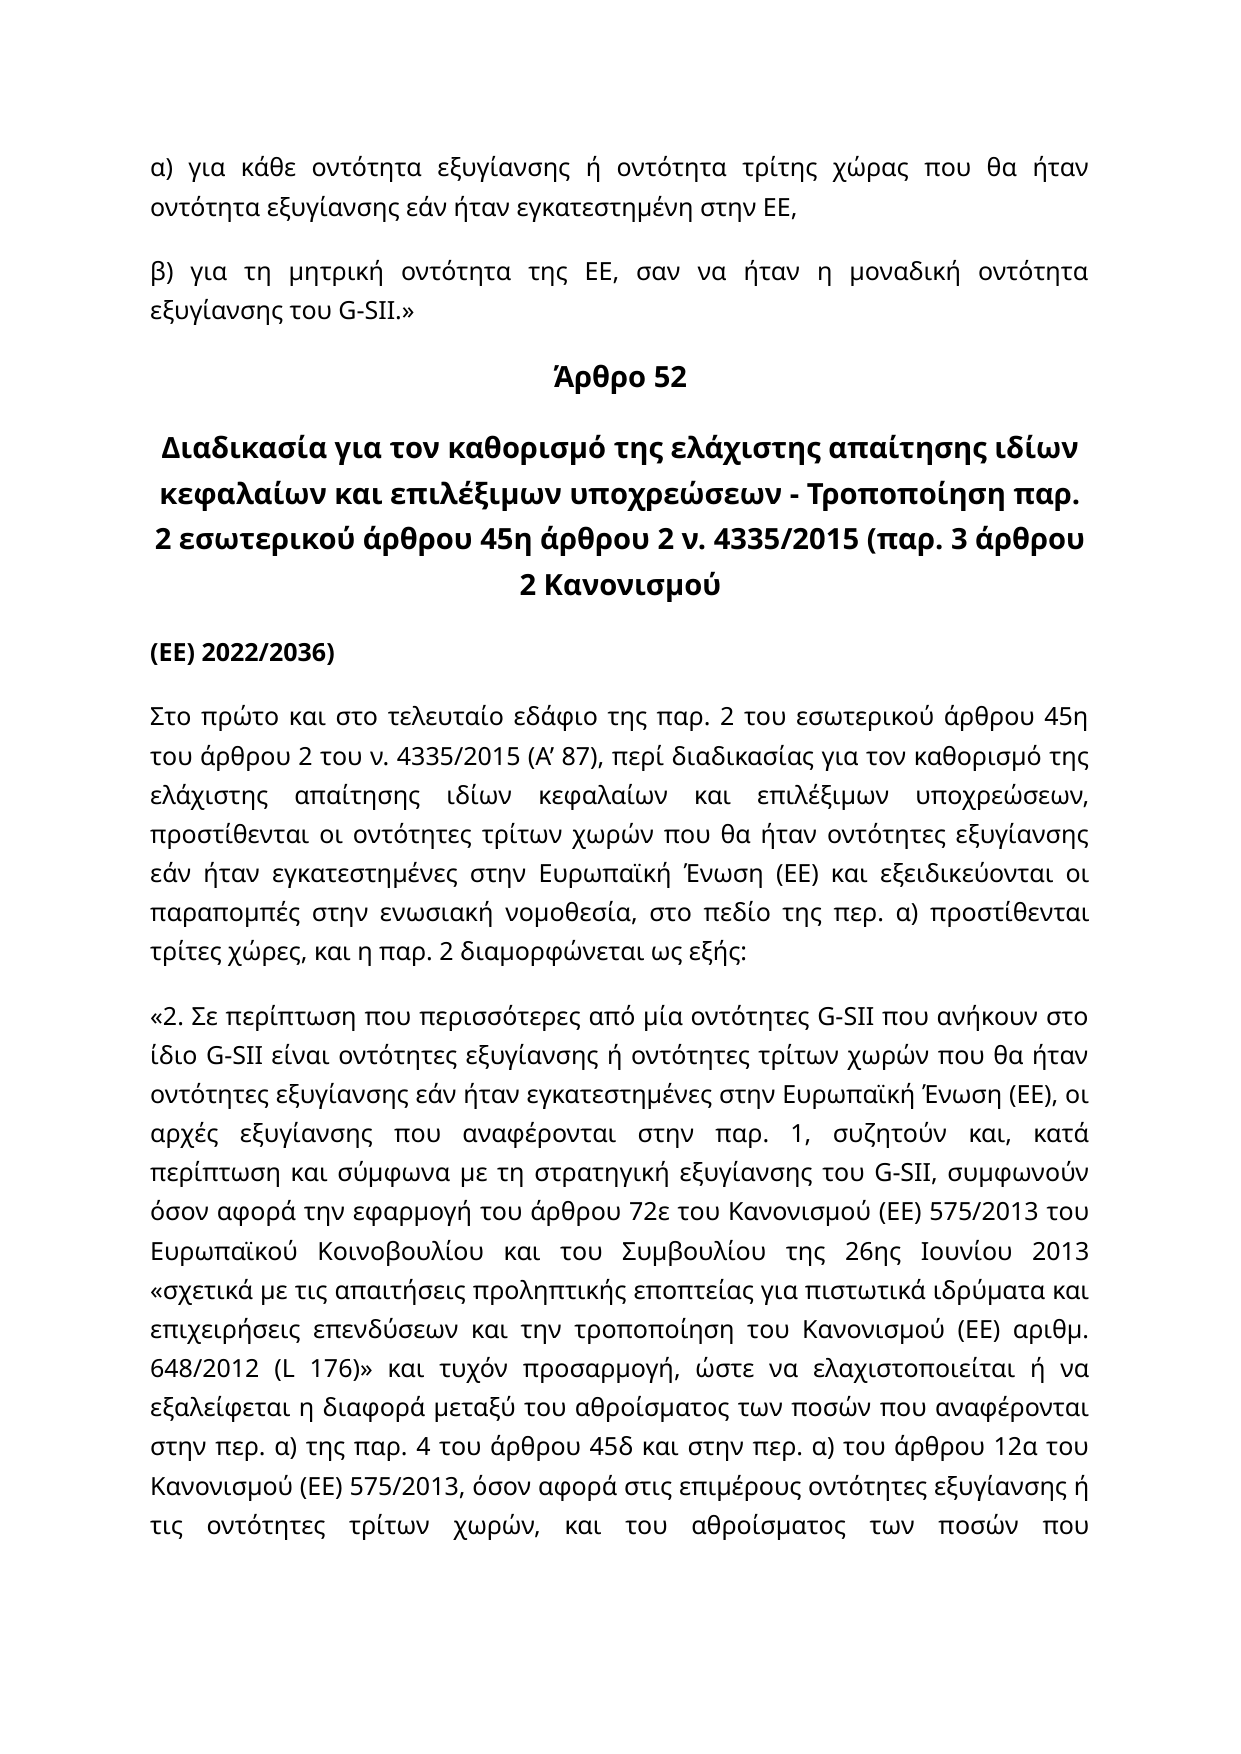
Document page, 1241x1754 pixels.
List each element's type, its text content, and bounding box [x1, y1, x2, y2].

text «2. Σε περίπτωση που περισσότερες από μία οντότητες G-SII που ανήκουν στο ίδιο G-SII είναι οντότητες εξυγίανσης ή οντότητες τρίτων χωρών που θα ήταν οντότητες εξυγίανσης εάν ήταν εγκατεστημένες στην Ευρωπαϊκή Ένωση (ΕΕ), οι αρχές εξυγίανσης που αναφέρονται στην παρ. 1, συζητούν και, κατά περίπτωση και σύμφωνα με τη στρατηγική εξυγίανσης του G-SII, συμφωνούν όσον αφορά την εφαρμογή του άρθρου 72ε του Κανονισμού (ΕΕ) 575/2013 του Ευρωπαϊκού Κοινοβουλίου και του Συμβουλίου της 26ης Ιουνίου 2013 «σχετικά με τις απαιτήσεις προληπτικής εποπτείας για πιστωτικά ιδρύματα και επιχειρήσεις επενδύσεων και την τροποποίηση του Κανονισμού (ΕΕ) αριθμ. 648/2012 (L 176)» και τυχόν προσαρμογή, ώστε να ελαχιστοποιείται ή να εξαλείφεται η διαφορά μεταξύ του αθροίσματος των ποσών που αναφέρονται στην περ. α) της παρ. 4 του άρθρου 45δ και στην περ. α) του άρθρου 12α του Κανονισμού (ΕΕ) 575/2013, όσον αφορά στις επιμέρους οντότητες εξυγίανσης ή τις οντότητες τρίτων χωρών, και του αθροίσματος των ποσών που [150, 998, 1090, 1541]
subtitle Διαδικασία για τον καθορισμό της ελάχιστης απαίτησης ιδίων κεφαλαίων και επιλέξιμων υποχρεώσεων - Τροποποίηση παρ. 2 εσωτερικού άρθρου 45η άρθρου 2 ν. 4335/2015 (παρ. 3 άρθρου 2 Κανονισμού [150, 427, 1090, 604]
subtitle Άρθρο 52 [150, 357, 1090, 396]
text β) για τη μητρική οντότητα της ΕΕ, σαν να ήταν η μοναδική οντότητα εξυγίανσης του G-SII.» [150, 253, 1090, 327]
text (ΕΕ) 2022/2036) [150, 635, 1090, 669]
text Στο πρώτο και στο τελευταίο εδάφιο της παρ. 2 του εσωτερικού άρθρου 45η του άρθρου 2 του ν. 4335/2015 (Α’ 87), περί διαδικασίας για τον καθορισμό της ελάχιστης απαίτησης ιδίων κεφαλαίων και επιλέξιμων υποχρεώσεων, προστίθενται οι οντότητες τρίτων χωρών που θα ήταν οντότητες εξυγίανσης εάν ήταν εγκατεστημένες στην Ευρωπαϊκή Ένωση (ΕΕ) και εξειδικεύονται οι παραπομπές στην ενωσιακή νομοθεσία, στο πεδίο της περ. α) προστίθενται τρίτες χώρες, και η παρ. 2 διαμορφώνεται ως εξής: [150, 699, 1090, 968]
text α) για κάθε οντότητα εξυγίανσης ή οντότητα τρίτης χώρας που θα ήταν οντότητα εξυγίανσης εάν ήταν εγκατεστημένη στην ΕΕ, [150, 150, 1090, 223]
